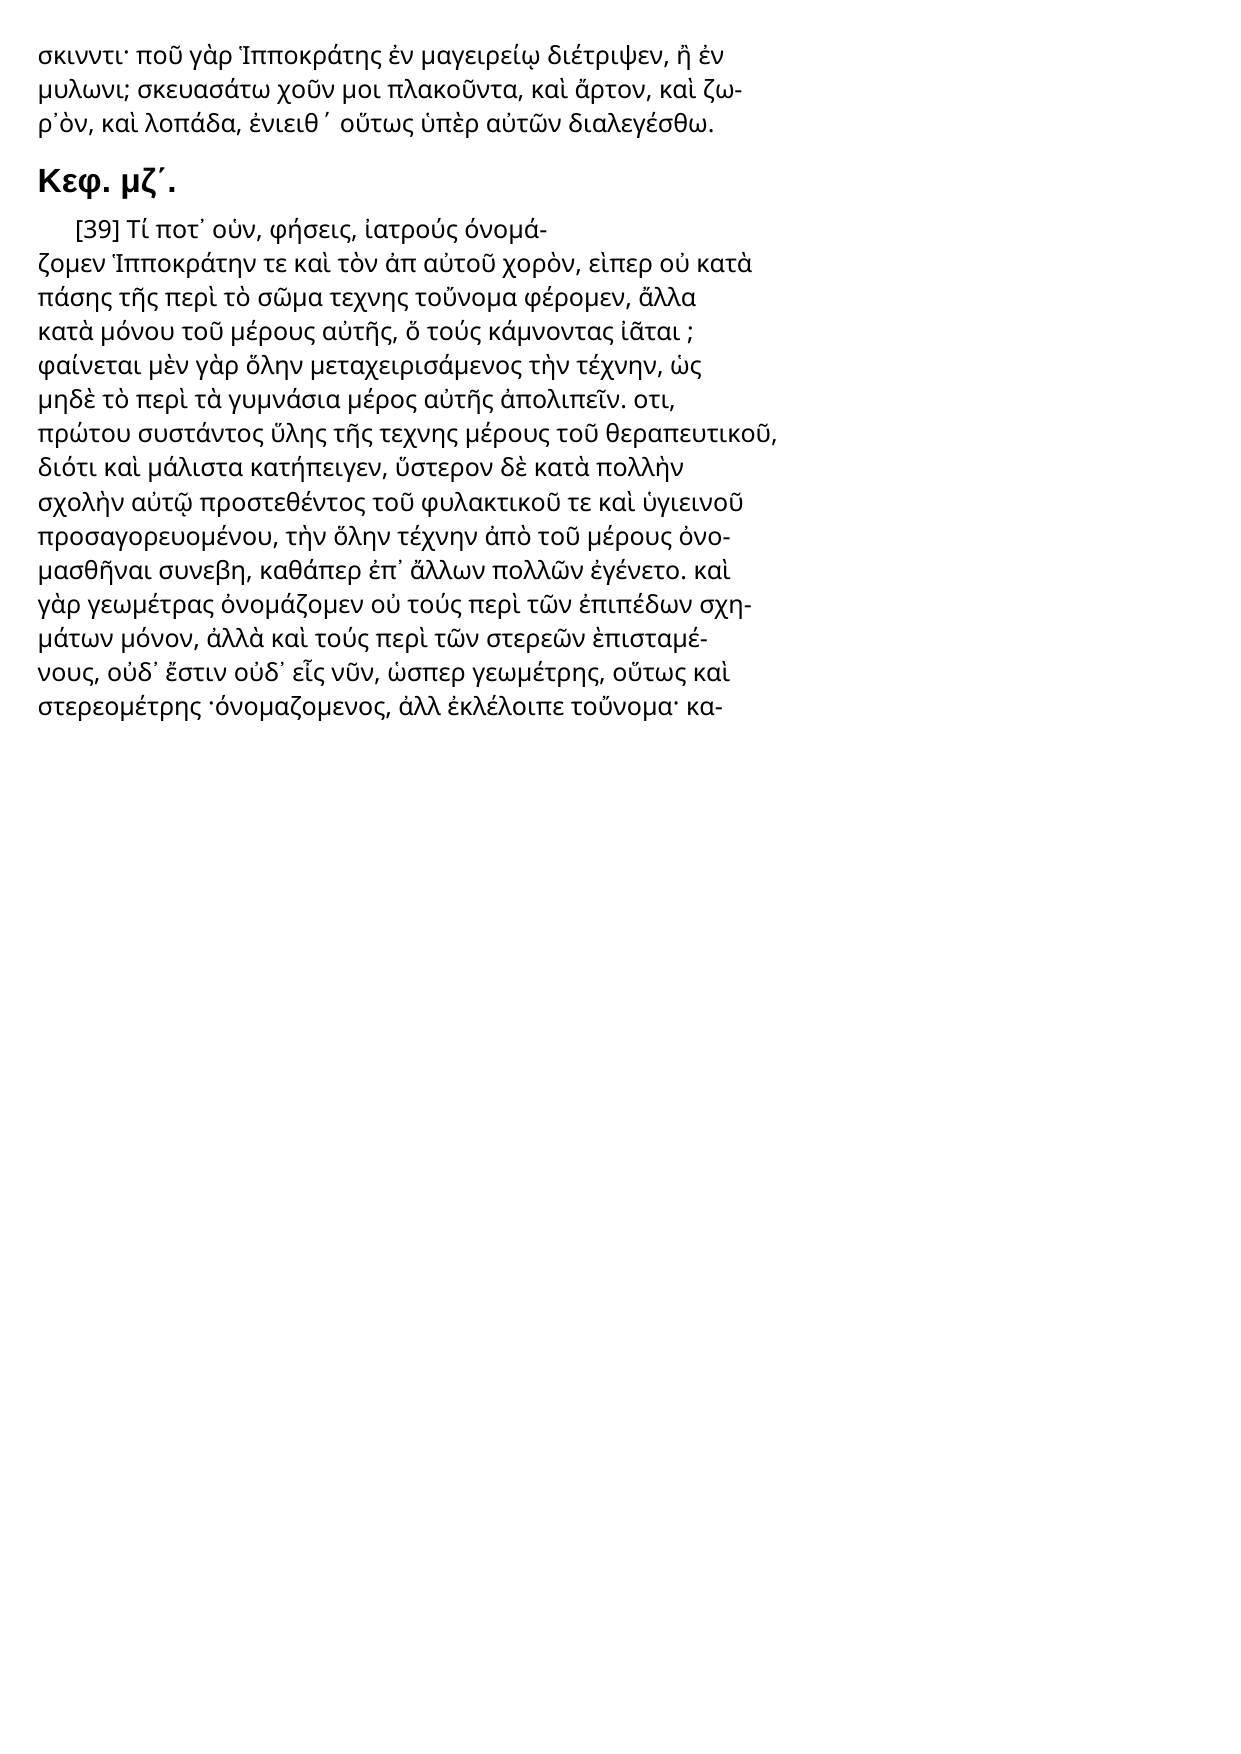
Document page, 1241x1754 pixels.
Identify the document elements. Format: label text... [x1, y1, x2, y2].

subtitle Κεφ. μζ΄. [37, 161, 1203, 199]
text [39] Τί ποτ᾽ οὑν, φήσεις, ἰατρούς όνομά- ζομεν Ἱπποκράτην τε καὶ τὸν ἀπ αὐτοῦ χορὸν, εὶπερ οὐ κατὰ πάσης τῆς περὶ τὸ σῶμα τεχνης τοὔνομα φέρομεν, ἄλλα κατὰ μόνου τοῦ μέρους αὐτῆς, ὅ τούς κάμνοντας ἰᾶται ; φαίνεται μὲν γὰρ ὅλην μεταχειρισάμενος τὴν τέχνην, ὡς μηδὲ τὸ περὶ τὰ γυμνάσια μέρος αὐτῆς ἀπολιπεῖν. οτι, πρώτου συστάντος ὕλης τῆς τεχνης μέρους τοῦ θεραπευτικοῦ, διότι καὶ μάλιστα κατήπειγεν, ὕστερον δὲ κατὰ πολλὴν σχολὴν αὐτῷ προστεθέντος τοῦ φυλακτικοῦ τε καὶ ὑγιεινοῦ προσαγορευομένου, τὴν ὅλην τέχνην ἀπὸ τοῦ μέρους ὀνο- μασθῆναι συνεβη, καθάπερ ἐπ᾽ ἄλλων πολλῶν ἐγένετο. καὶ γὰρ γεωμέτρας ὀνομάζομεν οὐ τούς περὶ τῶν ἐπιπέδων σχη- μάτων μόνον, ἀλλὰ καὶ τούς περὶ τῶν στερεῶν ὲπισταμέ- νους, οὐδ᾽ ἔστιν οὐδ᾽ εἶς νῦν, ὡσπερ γεωμέτρης, οὕτως καὶ στερεομέτρης ·όνομαζομενος, ἀλλ ἐκλέλοιπε τοὔνομα· κα- [37, 212, 1203, 723]
text σκινντι· ποῦ γὰρ Ἱπποκράτης ἐν μαγειρείῳ διέτριψεν, ἢ ἐν μυλωνι; σκευασάτω χοῦν μοι πλακοῦντα, καὶ ἄρτον, καὶ ζω- ρ᾽ὸν, καὶ λοπάδα, ἐνιειθ΄ οὕτως ὑπὲρ αὐτῶν διαλεγέσθω. [37, 37, 1203, 140]
